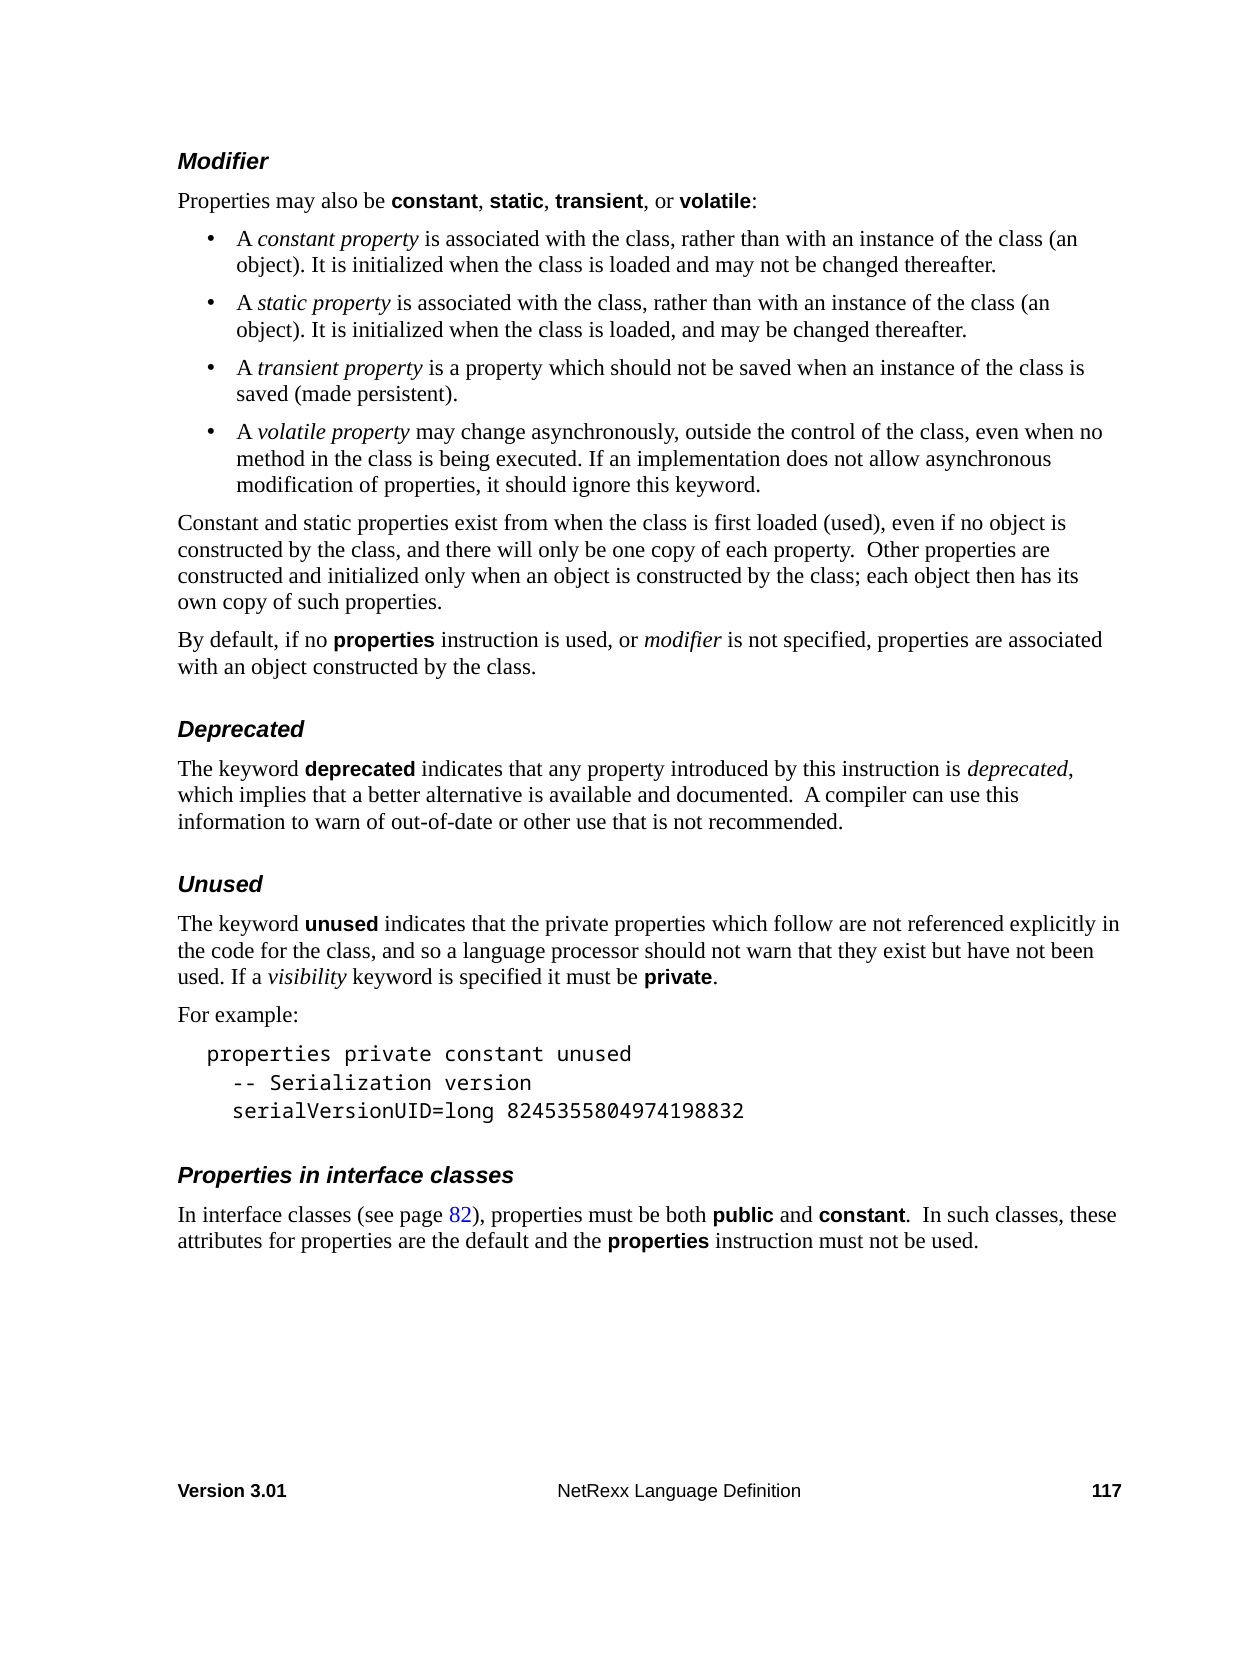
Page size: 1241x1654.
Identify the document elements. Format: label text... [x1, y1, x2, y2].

text By default, if no properties instruction is used, or modifier is not specified, properties are associated with an object constructed by the class. [177, 626, 1122, 679]
text Constant and static properties exist from when the class is first loaded (used), even if no object is constructed by the class, and there will only be one copy of each property. Other properties are constructed and initialized only when an object is constructed by the class; each object then has its own copy of such properties. [177, 509, 1122, 615]
subtitle Unused [177, 871, 1122, 898]
text The keyword unused indicates that the private properties which follow are not referenced explicitly in the code for the class, and so a language processor should not warn that they exist but have not been used. If a visibility keyword is specified it must be private. [177, 910, 1122, 989]
text For example: [177, 1001, 1122, 1027]
text The keyword deprecated indicates that any property introduced by this instruction is deprecated, which implies that a better alternative is available and documented. A compiler can use this information to warn of out-of-date or other use that is not recommended. [177, 755, 1122, 834]
text In interface classes (see page 80), properties must be both public and constant. In such classes, these attributes for properties are the default and the properties instruction must not be used. [177, 1201, 1122, 1253]
list A volatile property may change asynchronously, outside the control of the class, even when no method in the class is being executed. If an implementation does not allow asynchronous modification of properties, it should ignore this keyword. [207, 418, 1122, 497]
subtitle Modifier [177, 148, 1122, 174]
text properties private constant unused -- Serialization version serialVersionUID=long 8245355804974198832 [207, 1039, 1122, 1124]
subtitle Deprecated [177, 716, 1122, 743]
text Properties may also be constant, static, transient, or volatile: [177, 187, 1122, 213]
list A constant property is associated with the class, rather than with an instance of the class (an object). It is initialized when the class is loaded and may not be changed thereafter. [207, 225, 1122, 278]
subtitle Properties in interface classes [177, 1161, 1122, 1188]
list A transient property is a property which should not be saved when an instance of the class is saved (made persistent). [207, 354, 1122, 407]
list A static property is associated with the class, rather than with an instance of the class (an object). It is initialized when the class is loaded, and may be changed thereafter. [207, 289, 1122, 342]
